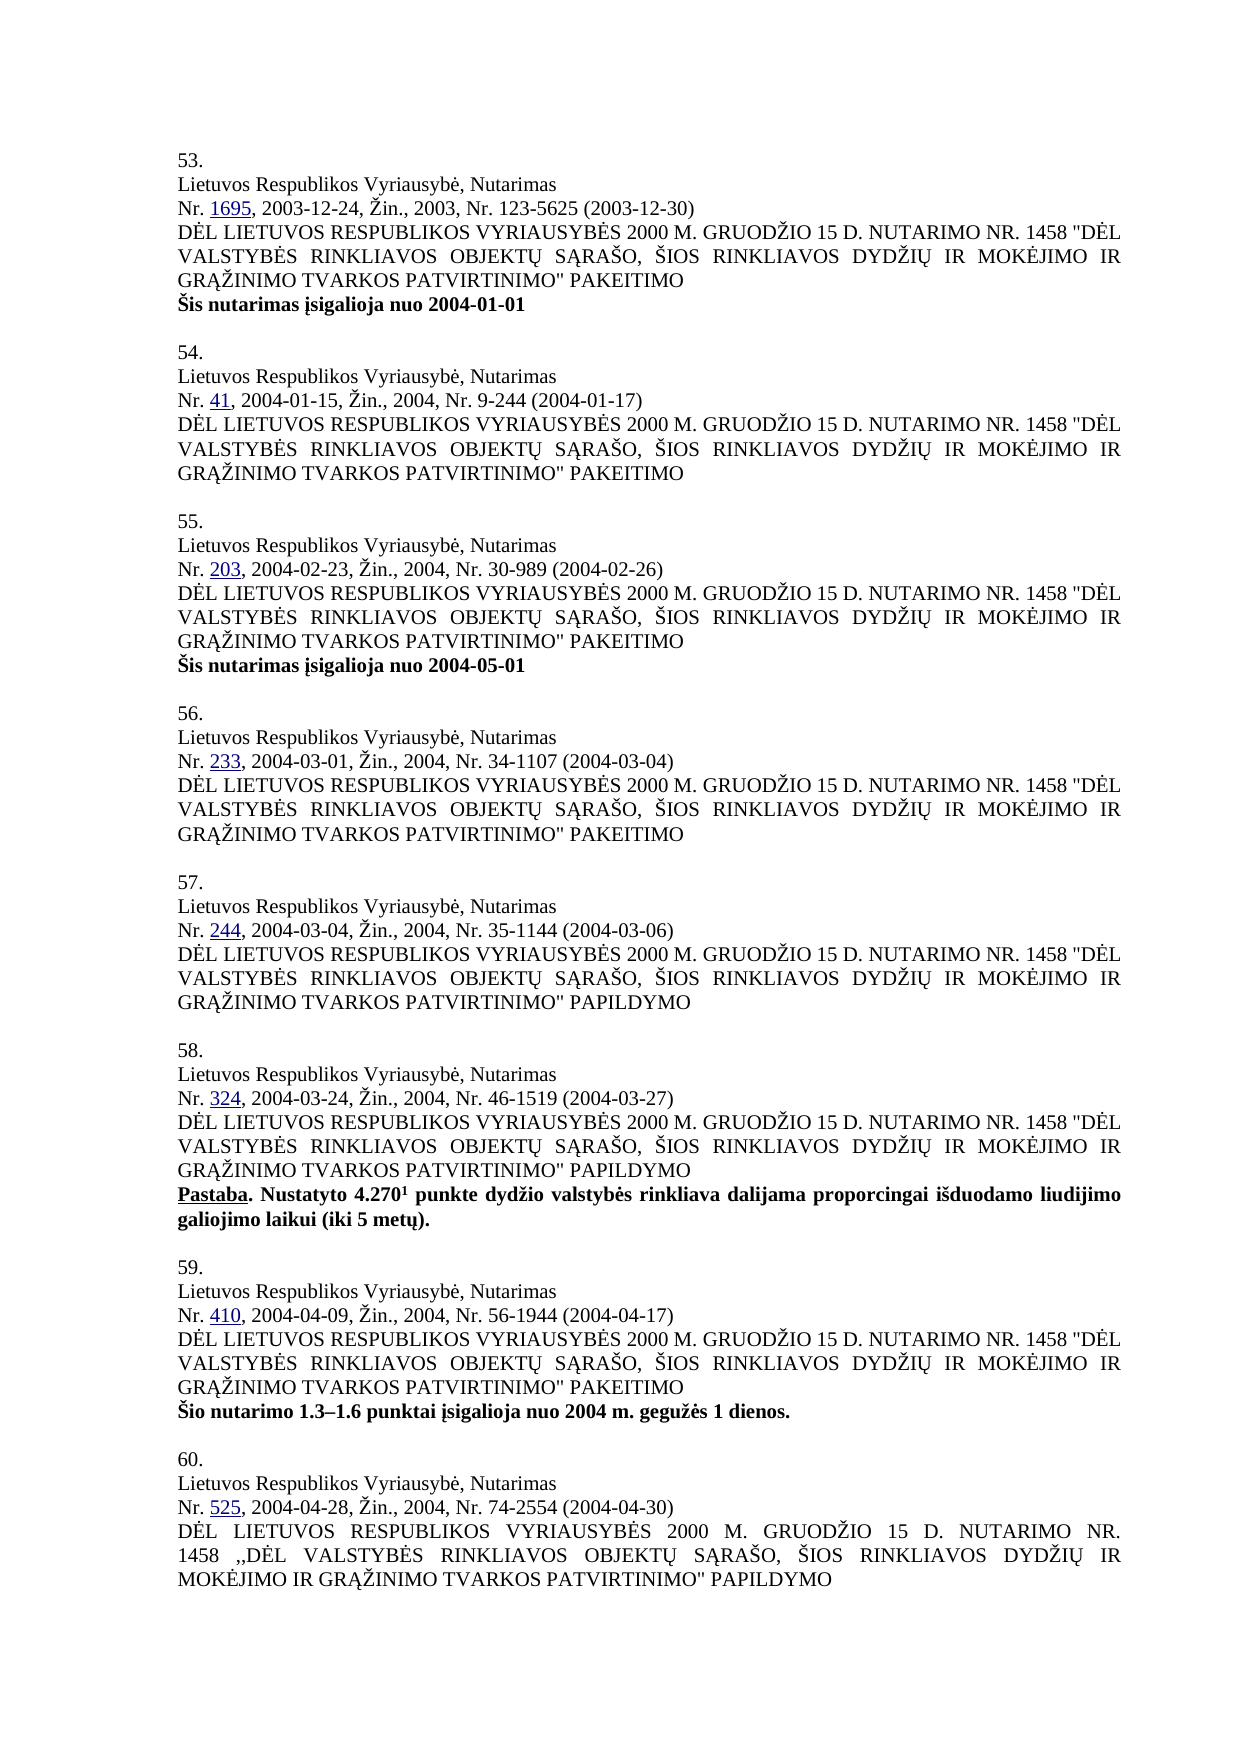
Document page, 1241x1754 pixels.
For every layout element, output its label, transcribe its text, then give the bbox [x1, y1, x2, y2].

text DĖL LIETUVOS RESPUBLIKOS VYRIAUSYBĖS 2000 M. GRUODŽIO 15 D. NUTARIMO NR. 1458 "DĖL VALSTYBĖS RINKLIAVOS OBJEKTŲ SĄRAŠO, ŠIOS RINKLIAVOS DYDŽIŲ IR MOKĖJIMO IR GRĄŽINIMO TVARKOS PATVIRTINIMO" PAKEITIMO [177, 412, 1122, 484]
text DĖL LIETUVOS RESPUBLIKOS VYRIAUSYBĖS 2000 M. GRUODŽIO 15 D. NUTARIMO NR. 1458 "DĖL VALSTYBĖS RINKLIAVOS OBJEKTŲ SĄRAŠO, ŠIOS RINKLIAVOS DYDŽIŲ IR MOKĖJIMO IR GRĄŽINIMO TVARKOS PATVIRTINIMO" PAKEITIMO [177, 1327, 1122, 1399]
text Nr. 244, 2004-03-04, Žin., 2004, Nr. 35-1144 (2004-03-06) [177, 918, 1122, 942]
text Nr. 203, 2004-02-23, Žin., 2004, Nr. 30-989 (2004-02-26) [177, 557, 1122, 581]
text 60. [177, 1447, 1122, 1471]
text Šio nutarimo 1.3–1.6 punktai įsigalioja nuo 2004 m. gegužės 1 dienos. [177, 1399, 1122, 1423]
text DĖL LIETUVOS RESPUBLIKOS VYRIAUSYBĖS 2000 M. GRUODŽIO 15 D. NUTARIMO NR. 1458 "DĖL VALSTYBĖS RINKLIAVOS OBJEKTŲ SĄRAŠO, ŠIOS RINKLIAVOS DYDŽIŲ IR MOKĖJIMO IR GRĄŽINIMO TVARKOS PATVIRTINIMO" PAKEITIMO [177, 773, 1122, 846]
text 57. [177, 869, 1122, 894]
text 56. [177, 701, 1122, 725]
text Lietuvos Respublikos Vyriausybė, Nutarimas [177, 894, 1122, 918]
text Šis nutarimas įsigalioja nuo 2004-01-01 [177, 292, 1122, 316]
text 54. [177, 340, 1122, 364]
text Nr. 525, 2004-04-28, Žin., 2004, Nr. 74-2554 (2004-04-30) [177, 1495, 1122, 1519]
text DĖL LIETUVOS RESPUBLIKOS VYRIAUSYBĖS 2000 M. GRUODŽIO 15 D. NUTARIMO NR. 1458 "DĖL VALSTYBĖS RINKLIAVOS OBJEKTŲ SĄRAŠO, ŠIOS RINKLIAVOS DYDŽIŲ IR MOKĖJIMO IR GRĄŽINIMO TVARKOS PATVIRTINIMO" PAPILDYMO [177, 942, 1122, 1014]
text 55. [177, 509, 1122, 533]
text Nr. 410, 2004-04-09, Žin., 2004, Nr. 56-1944 (2004-04-17) [177, 1303, 1122, 1327]
text 58. [177, 1038, 1122, 1062]
text Pastaba. Nustatyto 4.2701 punkte dydžio valstybės rinkliava dalijama proporcingai išduodamo liudijimo galiojimo laikui (iki 5 metų). [177, 1182, 1122, 1231]
text 59. [177, 1254, 1122, 1279]
text DĖL LIETUVOS RESPUBLIKOS VYRIAUSYBĖS 2000 M. GRUODŽIO 15 D. NUTARIMO NR. 1458 "DĖL VALSTYBĖS RINKLIAVOS OBJEKTŲ SĄRAŠO, ŠIOS RINKLIAVOS DYDŽIŲ IR MOKĖJIMO IR GRĄŽINIMO TVARKOS PATVIRTINIMO" PAKEITIMO [177, 220, 1122, 292]
text DĖL LIETUVOS RESPUBLIKOS VYRIAUSYBĖS 2000 M. GRUODŽIO 15 D. NUTARIMO NR. 1458 "DĖL VALSTYBĖS RINKLIAVOS OBJEKTŲ SĄRAŠO, ŠIOS RINKLIAVOS DYDŽIŲ IR MOKĖJIMO IR GRĄŽINIMO TVARKOS PATVIRTINIMO" PAPILDYMO [177, 1110, 1122, 1182]
text Nr. 324, 2004-03-24, Žin., 2004, Nr. 46-1519 (2004-03-27) [177, 1086, 1122, 1110]
text Nr. 1695, 2003-12-24, Žin., 2003, Nr. 123-5625 (2003-12-30) [177, 196, 1122, 220]
text DĖL LIETUVOS RESPUBLIKOS VYRIAUSYBĖS 2000 M. GRUODŽIO 15 D. NUTARIMO NR. 1458 "DĖL VALSTYBĖS RINKLIAVOS OBJEKTŲ SĄRAŠO, ŠIOS RINKLIAVOS DYDŽIŲ IR MOKĖJIMO IR GRĄŽINIMO TVARKOS PATVIRTINIMO" PAKEITIMO [177, 581, 1122, 653]
text Lietuvos Respublikos Vyriausybė, Nutarimas [177, 1062, 1122, 1086]
text Lietuvos Respublikos Vyriausybė, Nutarimas [177, 1471, 1122, 1495]
text Lietuvos Respublikos Vyriausybė, Nutarimas [177, 364, 1122, 388]
text Lietuvos Respublikos Vyriausybė, Nutarimas [177, 172, 1122, 196]
text Šis nutarimas įsigalioja nuo 2004-05-01 [177, 653, 1122, 677]
text Nr. 41, 2004-01-15, Žin., 2004, Nr. 9-244 (2004-01-17) [177, 388, 1122, 412]
text Lietuvos Respublikos Vyriausybė, Nutarimas [177, 1279, 1122, 1303]
text Lietuvos Respublikos Vyriausybė, Nutarimas [177, 533, 1122, 557]
text Lietuvos Respublikos Vyriausybė, Nutarimas [177, 725, 1122, 749]
text DĖL LIETUVOS RESPUBLIKOS VYRIAUSYBĖS 2000 M. GRUODŽIO 15 D. NUTARIMO NR. 1458 ,,DĖL VALSTYBĖS RINKLIAVOS OBJEKTŲ SĄRAŠO, ŠIOS RINKLIAVOS DYDŽIŲ IR MOKĖJIMO IR GRĄŽINIMO TVARKOS PATVIRTINIMO" PAPILDYMO [177, 1519, 1122, 1591]
text 53. [177, 148, 1122, 172]
text Nr. 233, 2004-03-01, Žin., 2004, Nr. 34-1107 (2004-03-04) [177, 749, 1122, 773]
